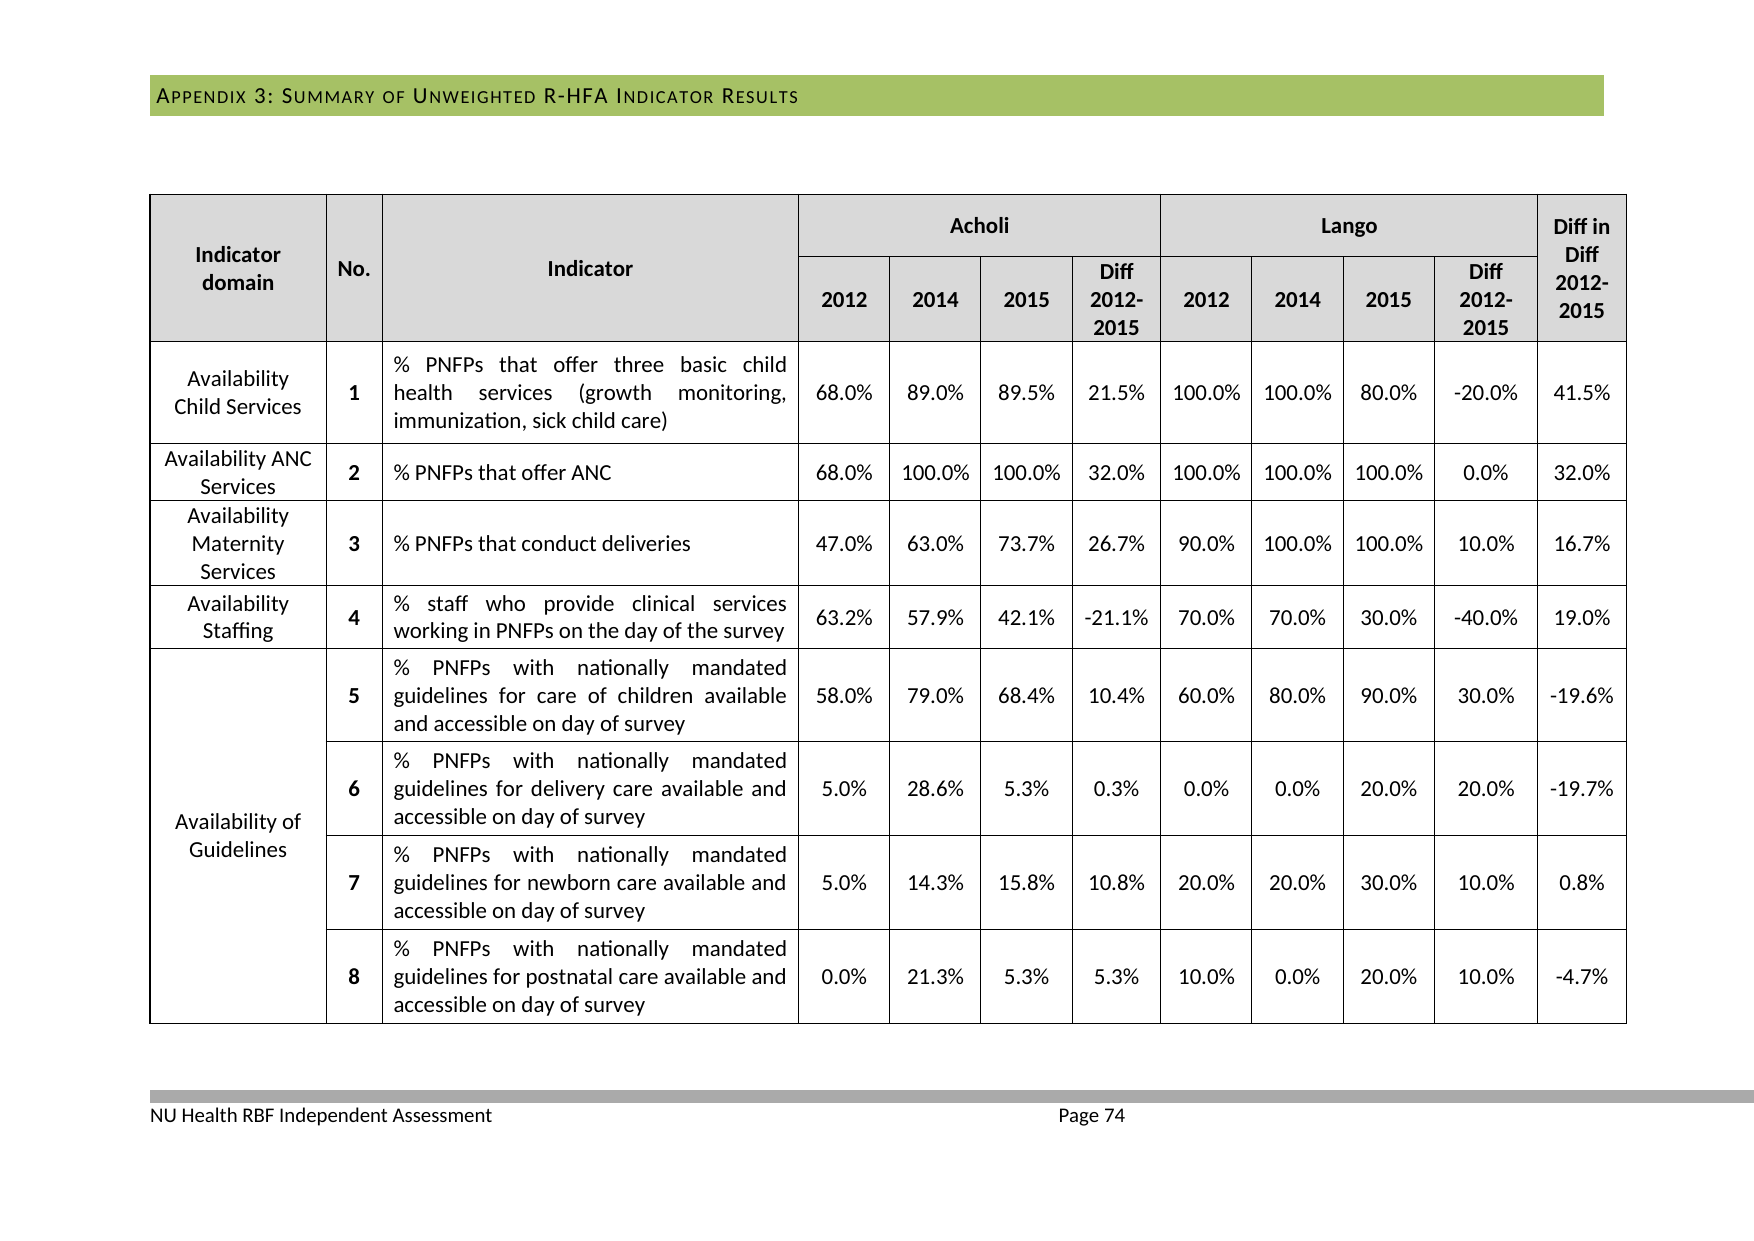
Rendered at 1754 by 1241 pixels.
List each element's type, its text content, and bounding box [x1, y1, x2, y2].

table_cell % PNFPs that offer ANC [383, 444, 798, 500]
table_cell 100.0% [1161, 444, 1251, 500]
table_cell 5 [327, 649, 382, 741]
table_cell 5.3% [1073, 930, 1160, 1022]
table_cell 100.0% [1344, 501, 1434, 585]
table_cell % PNFPs with nationally mandated guidelines for newborn care available and accessible on day of survey [383, 836, 798, 929]
table_cell 70.0% [1252, 586, 1343, 647]
table_cell 10.0% [1435, 930, 1537, 1022]
table_cell 5.0% [799, 742, 889, 835]
table_cell -4.7% [1538, 930, 1626, 1022]
table_cell -21.1% [1073, 586, 1160, 647]
table_cell -19.7% [1538, 742, 1626, 835]
table_cell 100.0% [1344, 444, 1434, 500]
table_cell Availability Maternity Services [151, 501, 326, 585]
table_cell % PNFPs that offer three basic child health services (growth monitoring, immunization, sick child care) [383, 342, 798, 443]
table_cell 68.0% [799, 342, 889, 443]
subtitle Appendix 3: Summary of Unweighted R-HFA Indicator Results [156, 81, 1598, 109]
table_cell 30.0% [1344, 586, 1434, 647]
table_cell 42.1% [981, 586, 1072, 647]
table_cell 14.3% [890, 836, 980, 929]
table_cell 90.0% [1161, 501, 1251, 585]
table_cell 2015 [1344, 257, 1434, 341]
table_cell 10.0% [1435, 501, 1537, 585]
table_cell 100.0% [1252, 444, 1343, 500]
table_cell 5.3% [981, 930, 1072, 1022]
table_cell 7 [327, 836, 382, 929]
table_cell 10.0% [1435, 836, 1537, 929]
table_cell 0.3% [1073, 742, 1160, 835]
table_cell 32.0% [1538, 444, 1626, 500]
table_cell % PNFPs with nationally mandated guidelines for delivery care available and accessible on day of survey [383, 742, 798, 835]
table_cell 3 [327, 501, 382, 585]
table_cell 28.6% [890, 742, 980, 835]
table_cell 89.5% [981, 342, 1072, 443]
table_cell 1 [327, 342, 382, 443]
table_cell % staff who provide clinical services working in PNFPs on the day of the survey [383, 586, 798, 647]
table_cell 68.4% [981, 649, 1072, 741]
table_cell 6 [327, 742, 382, 835]
table_cell 5.3% [981, 742, 1072, 835]
table_cell 21.3% [890, 930, 980, 1022]
table_cell Availability of Guidelines [151, 649, 326, 1022]
table_cell -20.0% [1435, 342, 1537, 443]
table_cell 79.0% [890, 649, 980, 741]
table_cell 63.2% [799, 586, 889, 647]
table_header Indicator [383, 195, 798, 341]
table_cell 20.0% [1344, 930, 1434, 1022]
table_cell % PNFPs with nationally mandated guidelines for postnatal care available and accessible on day of survey [383, 930, 798, 1022]
table_cell 0.0% [1435, 444, 1537, 500]
table_cell 20.0% [1435, 742, 1537, 835]
table_cell % PNFPs with nationally mandated guidelines for care of children available and accessible on day of survey [383, 649, 798, 741]
table_cell 90.0% [1344, 649, 1434, 741]
table_cell Diff 2012-2015 [1073, 257, 1160, 341]
table_cell -19.6% [1538, 649, 1626, 741]
table_cell 2014 [890, 257, 980, 341]
table_cell 5.0% [799, 836, 889, 929]
table_cell 100.0% [1252, 501, 1343, 585]
table_cell 100.0% [981, 444, 1072, 500]
table_cell 63.0% [890, 501, 980, 585]
table_cell 80.0% [1344, 342, 1434, 443]
table_cell 20.0% [1252, 836, 1343, 929]
table_header Lango [1161, 195, 1537, 256]
table_cell 0.0% [1252, 742, 1343, 835]
table_header Acholi [799, 195, 1160, 256]
table_cell 4 [327, 586, 382, 647]
table_cell 20.0% [1344, 742, 1434, 835]
table_cell 41.5% [1538, 342, 1626, 443]
table_cell 2014 [1252, 257, 1343, 341]
table_cell 0.8% [1538, 836, 1626, 929]
table_cell Availability Staffing [151, 586, 326, 647]
table_cell 8 [327, 930, 382, 1022]
table_cell 30.0% [1435, 649, 1537, 741]
table_cell 2012 [799, 257, 889, 341]
table_cell 58.0% [799, 649, 889, 741]
table_cell 100.0% [890, 444, 980, 500]
table_cell 10.0% [1161, 930, 1251, 1022]
table_cell Diff 2012-2015 [1435, 257, 1537, 341]
table_cell 100.0% [1161, 342, 1251, 443]
table_cell 19.0% [1538, 586, 1626, 647]
table_cell 0.0% [799, 930, 889, 1022]
table_header No. [327, 195, 382, 341]
table_cell 0.0% [1252, 930, 1343, 1022]
table_cell 10.8% [1073, 836, 1160, 929]
table_cell 30.0% [1344, 836, 1434, 929]
table_cell Availability Child Services [151, 342, 326, 443]
table_cell Availability ANC Services [151, 444, 326, 500]
table_header Indicator domain [151, 195, 326, 341]
table_header Diff in Diff 2012-2015 [1538, 195, 1626, 341]
table_cell 89.0% [890, 342, 980, 443]
table_cell 60.0% [1161, 649, 1251, 741]
table_cell 57.9% [890, 586, 980, 647]
table_cell 80.0% [1252, 649, 1343, 741]
table_cell 73.7% [981, 501, 1072, 585]
table_cell % PNFPs that conduct deliveries [383, 501, 798, 585]
table_cell 10.4% [1073, 649, 1160, 741]
table_cell 26.7% [1073, 501, 1160, 585]
table_cell 20.0% [1161, 836, 1251, 929]
table_cell 32.0% [1073, 444, 1160, 500]
table_cell 15.8% [981, 836, 1072, 929]
table_cell 70.0% [1161, 586, 1251, 647]
table_cell 100.0% [1252, 342, 1343, 443]
table_cell 68.0% [799, 444, 889, 500]
table_cell 16.7% [1538, 501, 1626, 585]
table_cell 47.0% [799, 501, 889, 585]
table_cell 21.5% [1073, 342, 1160, 443]
table_cell 2 [327, 444, 382, 500]
table_cell 0.0% [1161, 742, 1251, 835]
table_cell -40.0% [1435, 586, 1537, 647]
table_cell 2015 [981, 257, 1072, 341]
table_cell 2012 [1161, 257, 1251, 341]
